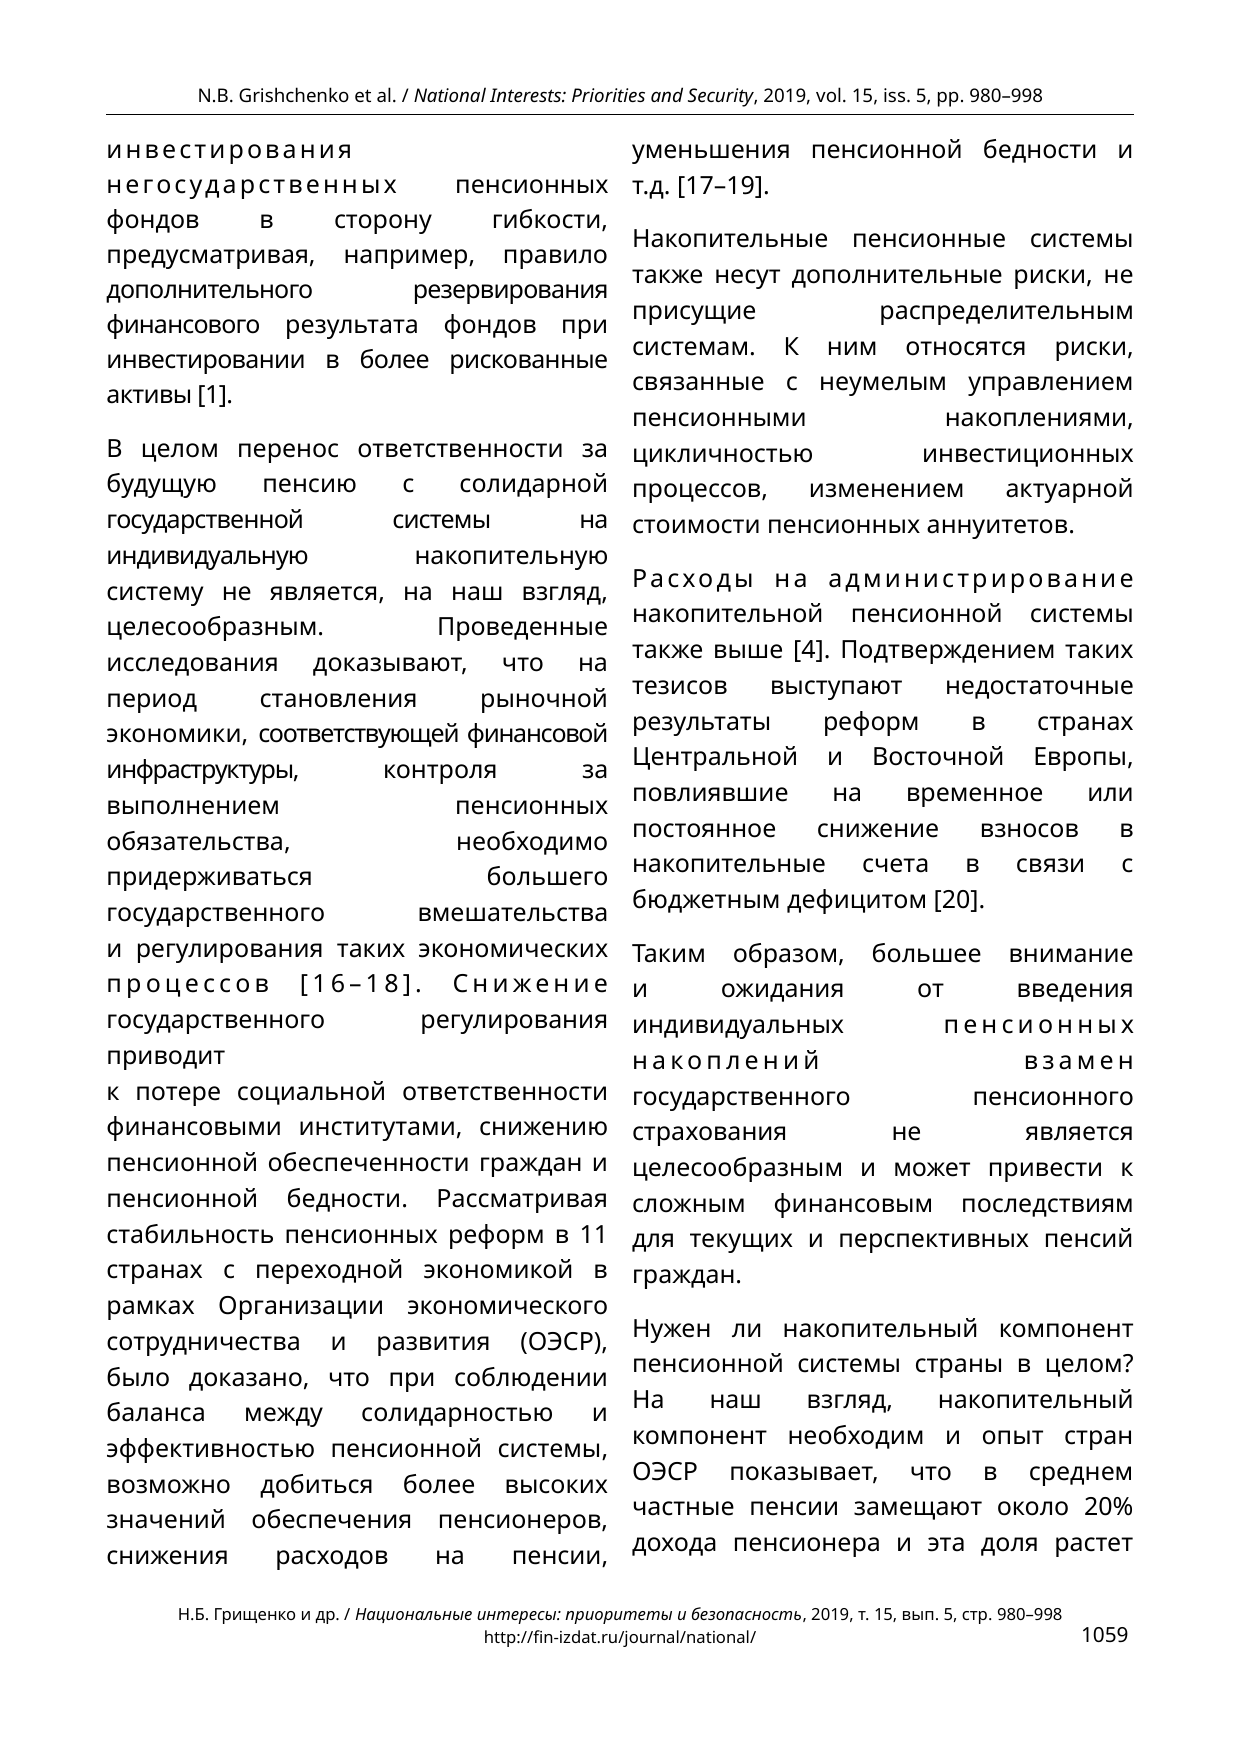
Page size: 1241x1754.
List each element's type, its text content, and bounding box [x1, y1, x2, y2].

text Таким образом, большее внимание и ожидания от введения индивидуальных пенсионных накоплений взамен государственного пенсионного страхования не является целесообразным и может привести к сложным финансовым последствиям для текущих и перспективных пенсий граждан. [632, 935, 1134, 1291]
text Накопительные пенсионные системы также несут дополнительные риски, не присущие распределительным системам. К ним относятся риски, связанные с неумелым управлением пенсионными накоплениями, цикличностью инвестиционных процессов, изменением актуарной стоимости пенсионных аннуитетов. [632, 221, 1134, 541]
text уменьшения пенсионной бедности и т.д. [17–19]. [632, 132, 1134, 202]
text инвестирования негосударственных пенсионных фондов в сторону гибкости, предусматривая, например, правило дополнительного резервирования финансового результата фондов при инвестировании в более рискованные активы [1]. [106, 132, 608, 411]
text Расходы на администрирование накопительной пенсионной системы также выше [4]. Подтверждением таких тезисов выступают недостаточные результаты реформ в странах Центральной и Восточной Европы, повлиявшие на временное или постоянное снижение взносов в накопительные счета в связи с бюджетным дефицитом [20]. [632, 560, 1134, 916]
text В целом перенос ответственности за будущую пенсию с солидарной государственной системы на индивидуальную накопительную систему не является, на наш взгляд, целесообразным. Проведенные исследования доказывают, что на период становления рыночной экономики, соответствующей финансовой инфраструктуры, контроля за выполнением пенсионных обязательства, необходимо придерживаться большего государственного вмешательства и регулирования таких экономических процессов [16–18]. Снижение государственного регулирования приводит к потере социальной ответственности финансовыми институтами, снижению пенсионной обеспеченности граждан и пенсионной бедности. Рассматривая стабильность пенсионных реформ в 11 странах с переходной экономикой в рамках Организации экономического сотрудничества и развития (ОЭСР), было доказано, что при соблюдении баланса между солидарностью и эффективностью пенсионной системы, возможно добиться более высоких значений обеспечения пенсионеров, снижения расходов на пенсии, [106, 430, 608, 1572]
text Нужен ли накопительный компонент пенсионной системы страны в целом? На наш взгляд, накопительный компонент необходим и опыт стран ОЭСР показывает, что в среднем частные пенсии замещают около 20% дохода пенсионера и эта доля растет [632, 1310, 1134, 1559]
